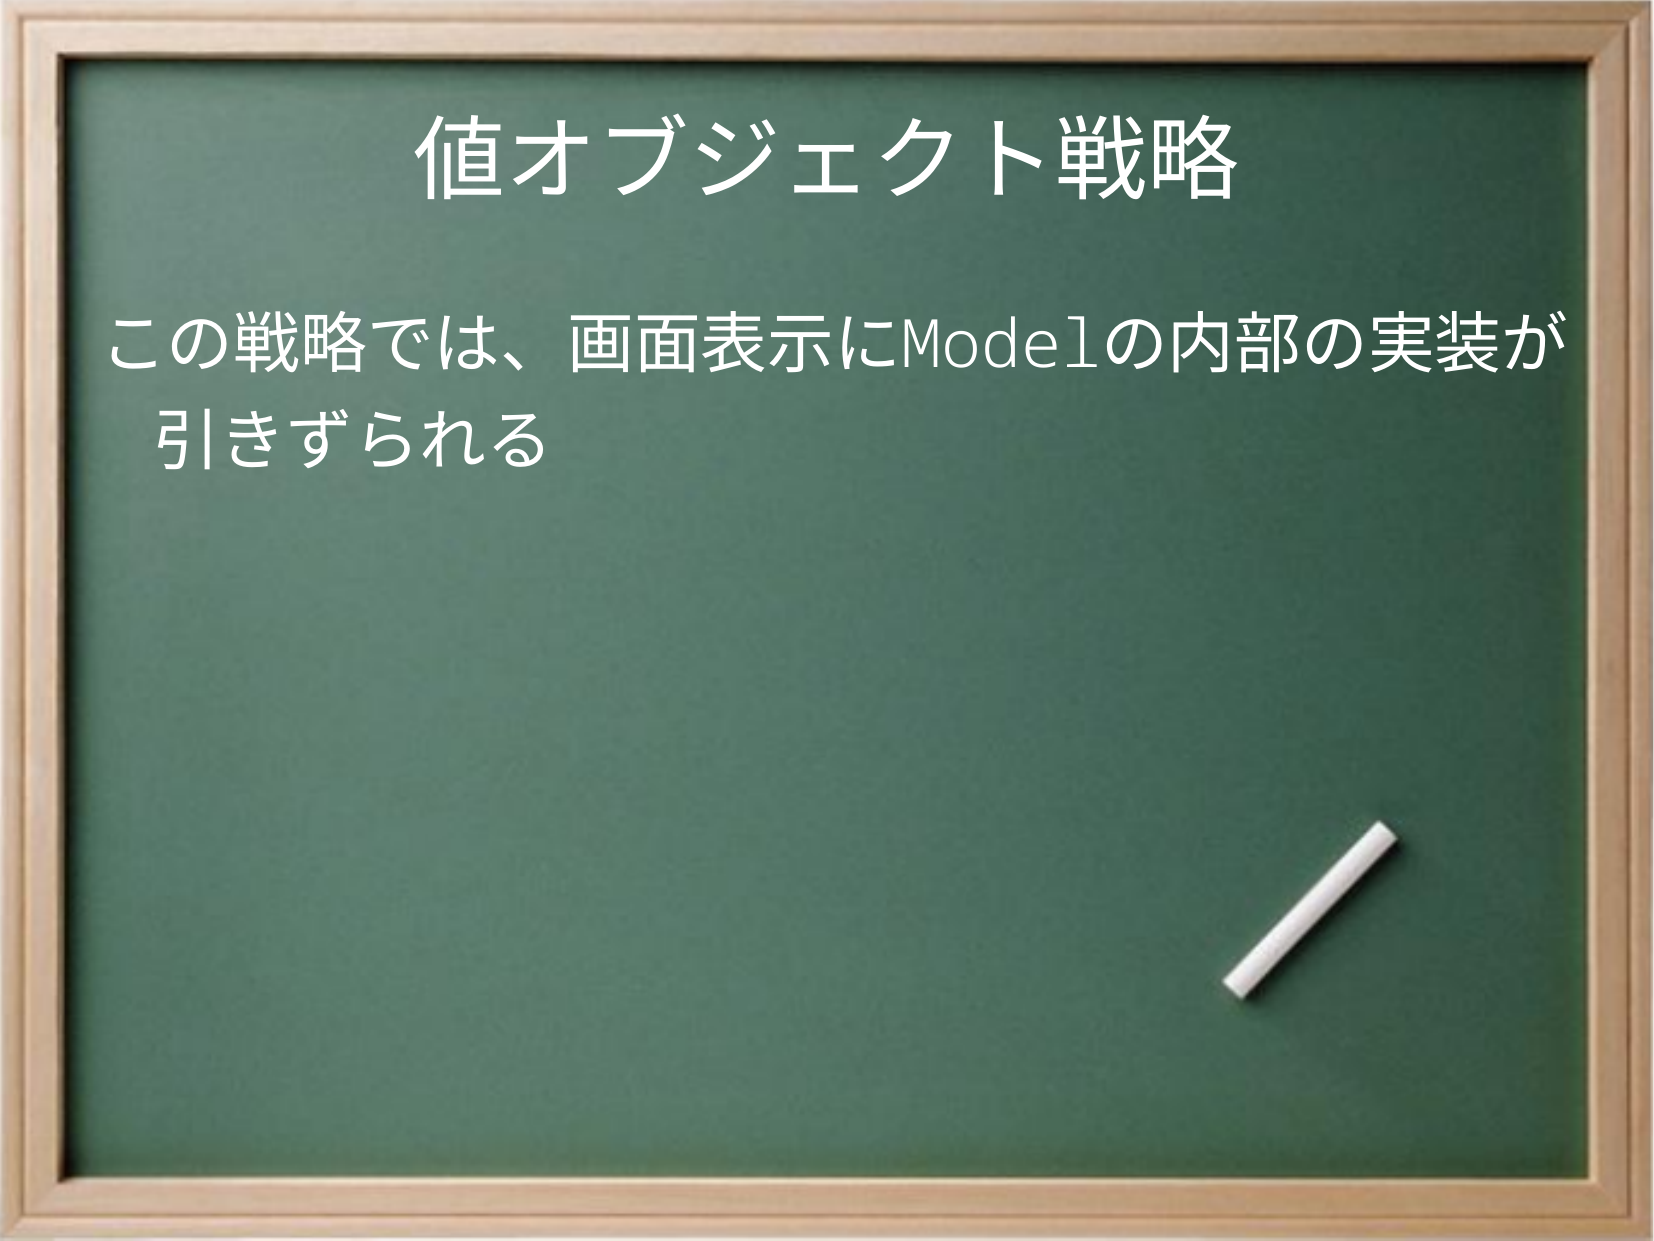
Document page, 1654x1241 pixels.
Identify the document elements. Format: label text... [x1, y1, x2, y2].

picture [0, 0, 1654, 1241]
title 値オブジェクト戦略 [82, 49, 1571, 257]
list この戦略では、画面表示にModelの内部の実装が引きずられる [82, 290, 1571, 1109]
